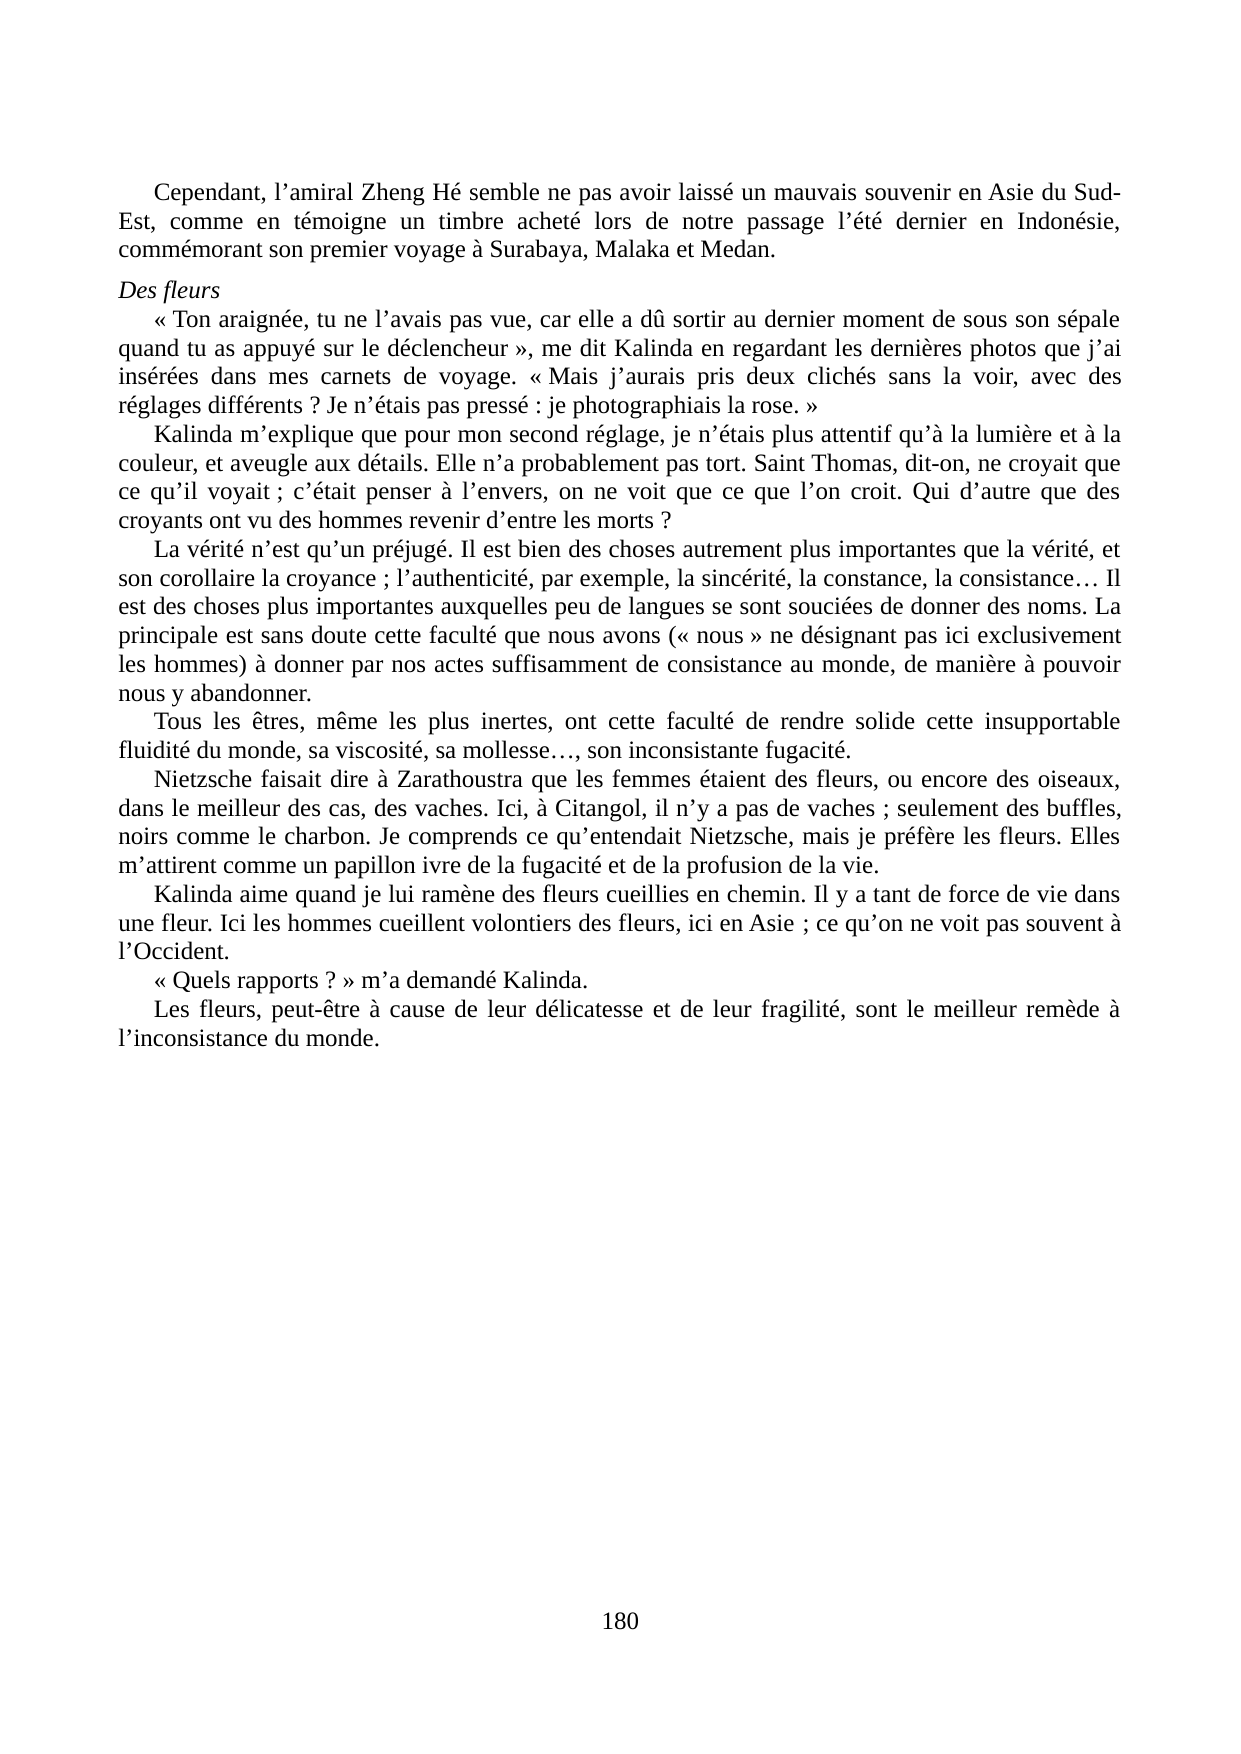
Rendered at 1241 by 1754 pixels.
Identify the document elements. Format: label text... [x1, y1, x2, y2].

text Cependant, l’amiral Zheng Hé semble ne pas avoir laissé un mauvais souvenir en Asie du Sud-Est, comme en témoigne un timbre acheté lors de notre passage l’été dernier en Indonésie, commémorant son premier voyage à Surabaya, Malaka et Medan. [118, 177, 1122, 263]
text Tous les êtres, même les plus inertes, ont cette faculté de rendre solide cette insupportable fluidité du monde, sa viscosité, sa mollesse…, son inconsistante fugacité. [118, 706, 1122, 764]
text « Ton araignée, tu ne l’avais pas vue, car elle a dû sortir au dernier moment de sous son sépale quand tu as appuyé sur le déclencheur », me dit Kalinda en regardant les dernières photos que j’ai insérées dans mes carnets de voyage. « Mais j’aurais pris deux clichés sans la voir, avec des réglages différents ? Je n’étais pas pressé : je photographiais la rose. » [118, 304, 1122, 419]
subtitle Des fleurs [118, 275, 1122, 304]
text Nietzsche faisait dire à Zarathoustra que les femmes étaient des fleurs, ou encore des oiseaux, dans le meilleur des cas, des vaches. Ici, à Citangol, il n’y a pas de vaches ; seulement des buffles, noirs comme le charbon. Je comprends ce qu’entendait Nietzsche, mais je préfère les fleurs. Elles m’attirent comme un papillon ivre de la fugacité et de la profusion de la vie. [118, 764, 1122, 879]
text Kalinda aime quand je lui ramène des fleurs cueillies en chemin. Il y a tant de force de vie dans une fleur. Ici les hommes cueillent volontiers des fleurs, ici en Asie ; ce qu’on ne voit pas souvent à l’Occident. [118, 879, 1122, 965]
text La vérité n’est qu’un préjugé. Il est bien des choses autrement plus importantes que la vérité, et son corollaire la croyance ; l’authenticité, par exemple, la sincérité, la constance, la consistance… Il est des choses plus importantes auxquelles peu de langues se sont souciées de donner des noms. La principale est sans doute cette faculté que nous avons (« nous » ne désignant pas ici exclusivement les hommes) à donner par nos actes suffisamment de consistance au monde, de manière à pouvoir nous y abandonner. [118, 534, 1122, 706]
text Kalinda m’explique que pour mon second réglage, je n’étais plus attentif qu’à la lumière et à la couleur, et aveugle aux détails. Elle n’a probablement pas tort. Saint Thomas, dit-on, ne croyait que ce qu’il voyait ; c’était penser à l’envers, on ne voit que ce que l’on croit. Qui d’autre que des croyants ont vu des hommes revenir d’entre les morts ? [118, 419, 1122, 534]
text « Quels rapports ? » m’a demandé Kalinda. [118, 965, 1122, 994]
text Les fleurs, peut-être à cause de leur délicatesse et de leur fragilité, sont le meilleur remède à l’inconsistance du monde. [118, 994, 1122, 1051]
